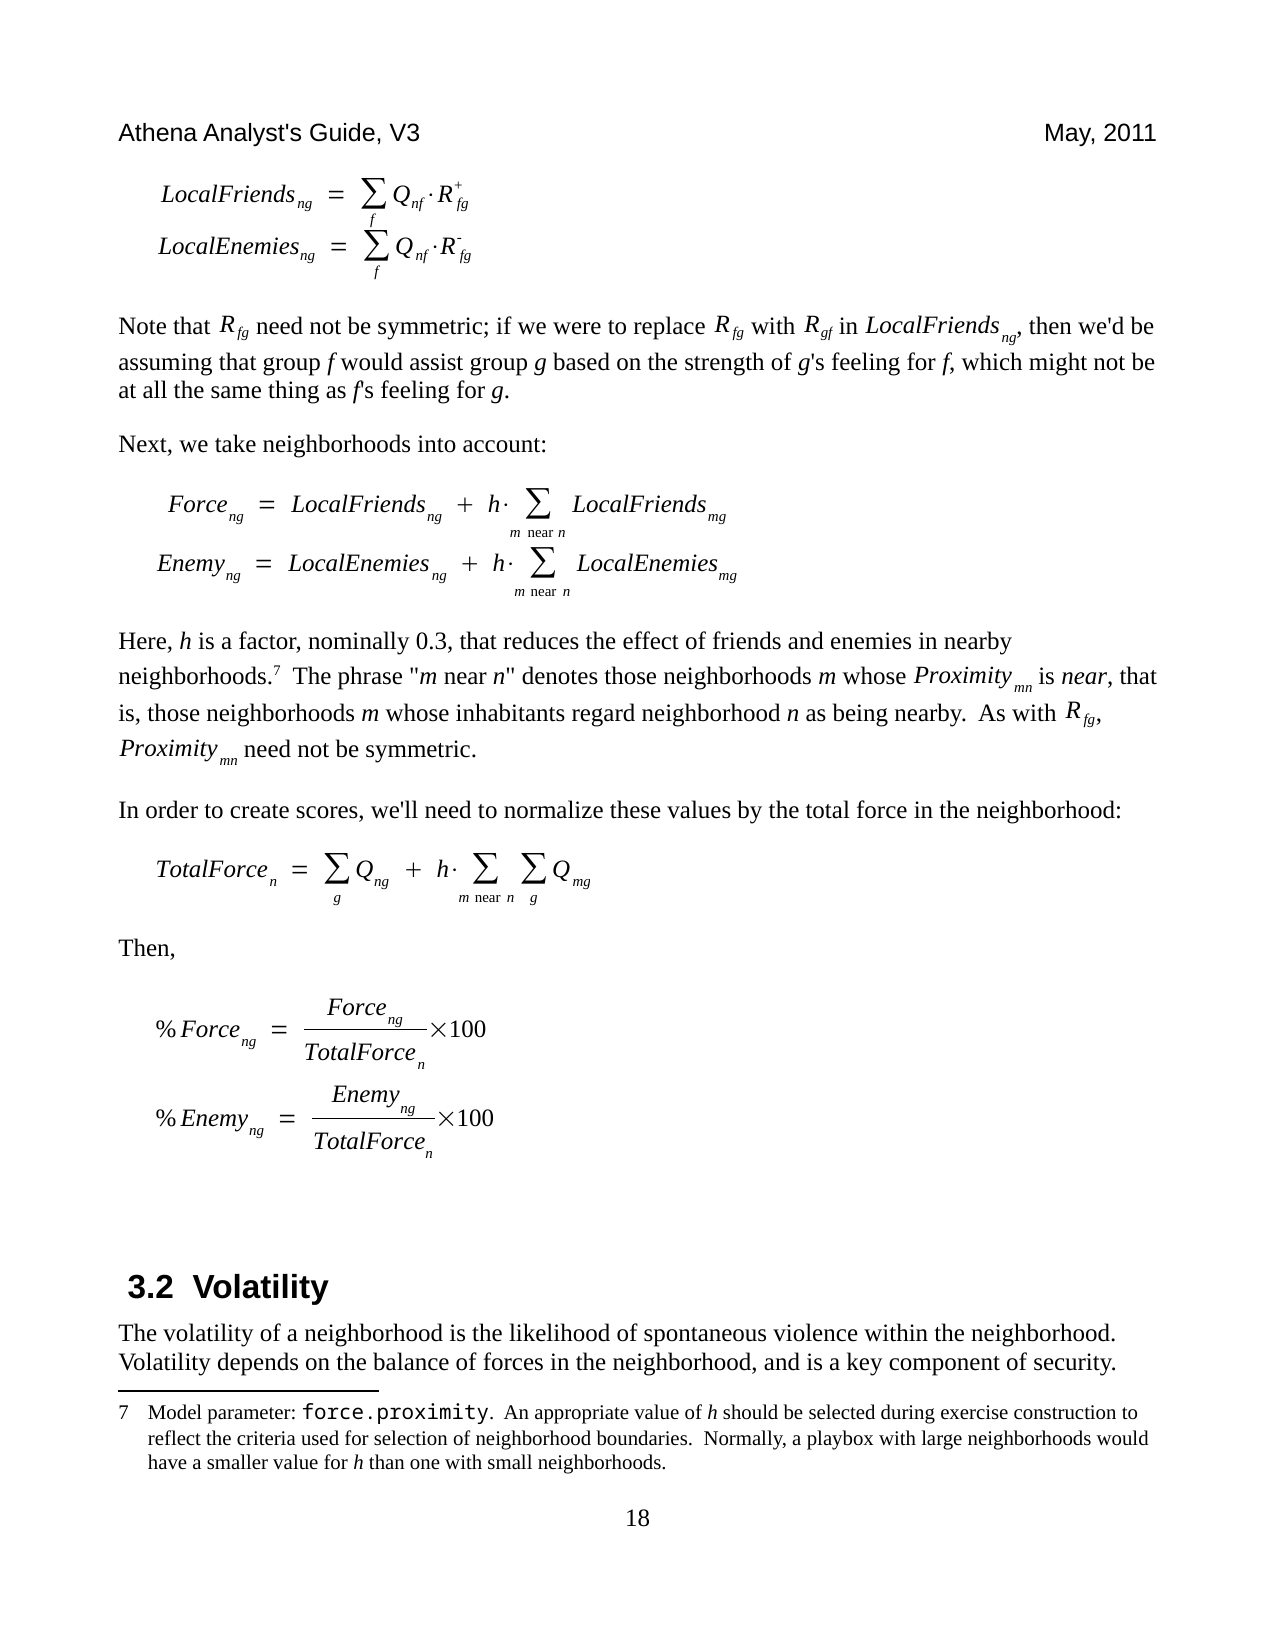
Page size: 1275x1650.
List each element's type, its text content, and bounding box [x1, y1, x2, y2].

text Model parameter: force.proximity. An appropriate value of h should be selected during exercise construction to reflect the criteria used for selection of neighborhood boundaries. Normally, a playbox with large neighborhoods would have a smaller value for h than one with small neighborhoods. [118, 1397, 1157, 1474]
text Next, we take neighborhoods into account: [118, 429, 1157, 458]
text Here, h is a factor, nominally 0.3, that reduces the effect of friends and enemies in nearby neighborhoods. The phrase "m near n" denotes those neighborhoods m whose is near, that is, those neighborhoods m whose inhabitants regard neighborhood n as being nearby. As with , need not be symmetric. [118, 626, 1157, 769]
text Then, [118, 933, 1157, 962]
text The volatility of a neighborhood is the likelihood of spontaneous violence within the neighborhood. Volatility depends on the balance of forces in the neighborhood, and is a key component of security. [118, 1318, 1157, 1375]
text In order to create scores, we'll need to normalize these values by the total force in the neighborhood: [118, 795, 1157, 824]
subtitle Volatility [118, 1267, 1157, 1305]
text Note that need not be symmetric; if we were to replace with in , then we'd be assuming that group f would assist group g based on the strength of g's feeling for f, which might not be at all the same thing as f's feeling for g. [118, 305, 1157, 404]
